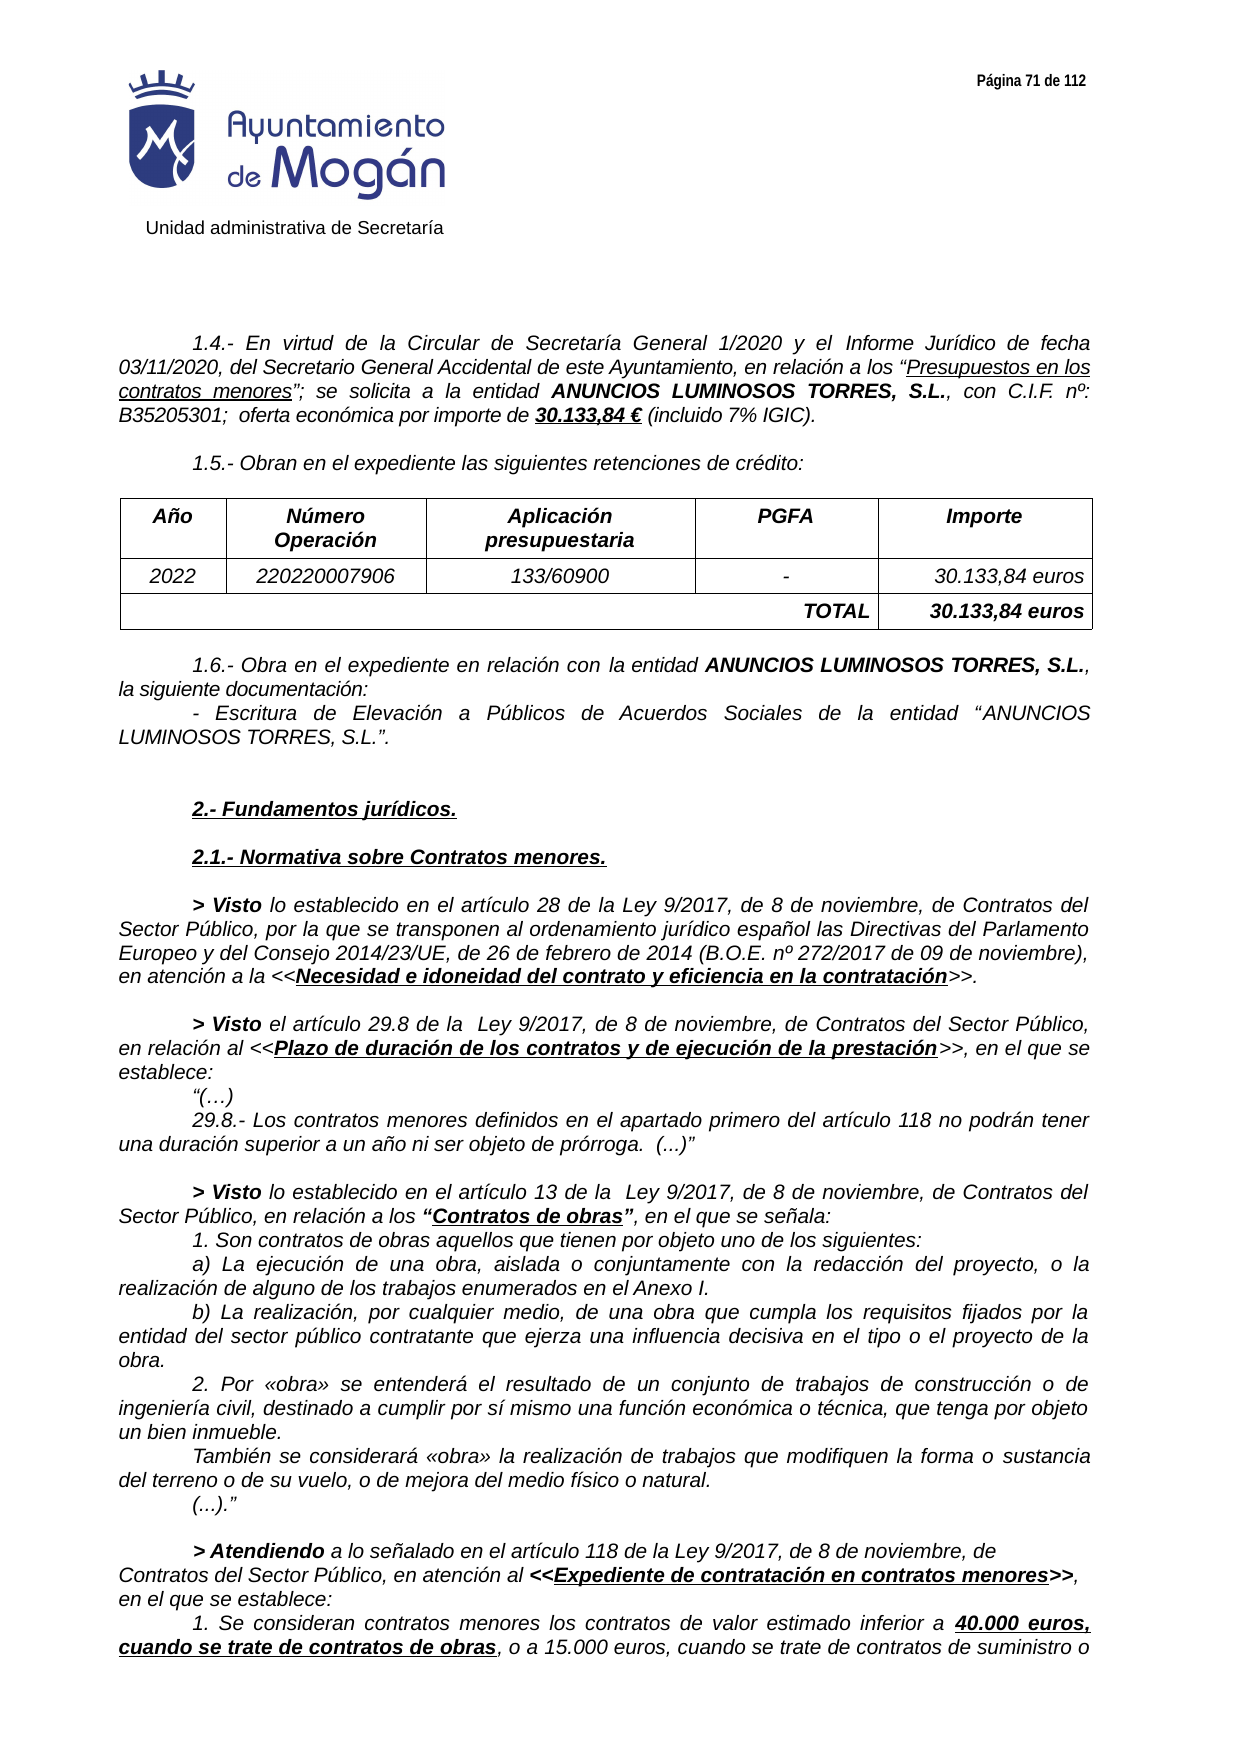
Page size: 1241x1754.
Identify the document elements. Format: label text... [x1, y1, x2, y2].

text 1. Son contratos de obras aquellos que tienen por objeto uno de los siguientes: [118, 1228, 1092, 1252]
text > Visto el artículo 29.8 de la Ley 9/2017, de 8 de noviembre, de Contratos del Sector Público, en relación al <<Plazo de duración de los contratos y de ejecución de la prestación>>, en el que se establece: [118, 1012, 1092, 1084]
text “(…) [118, 1084, 1092, 1108]
text 29.8.- Los contratos menores definidos en el apartado primero del artículo 118 no podrán tener una duración superior a un año ni ser objeto de prórroga. (...)” [118, 1108, 1092, 1156]
text 1.4.- En virtud de la Circular de Secretaría General 1/2020 y el Informe Jurídico de fecha 03/11/2020, del Secretario General Accidental de este Ayuntamiento, en relación a los “Presupuestos en los contratos menores”; se solicita a la entidad ANUNCIOS LUMINOSOS TORRES, S.L., con C.I.F. nº: B35205301; oferta económica por importe de 30.133,84 € (incluido 7% IGIC). [118, 331, 1092, 426]
table_cell 30.133,84 euros [879, 594, 1092, 629]
text > Visto lo establecido en el artículo 13 de la Ley 9/2017, de 8 de noviembre, de Contratos del Sector Público, en relación a los “Contratos de obras”, en el que se señala: [118, 1180, 1092, 1228]
text > Atendiendo a lo señalado en el artículo 118 de la Ley 9/2017, de 8 de noviembre, de Contratos del Sector Público, en atención al <<Expediente de contratación en contratos menores>>, en el que se establece: [118, 1539, 1092, 1611]
table_header Aplicación presupuestaria [427, 499, 695, 558]
table_header Importe [879, 499, 1092, 558]
text 2.1.- Normativa sobre Contratos menores. [118, 844, 1092, 868]
text a) La ejecución de una obra, aislada o conjuntamente con la redacción del proyecto, o la realización de alguno de los trabajos enumerados en el Anexo I. [118, 1252, 1092, 1300]
table_header PGFA [696, 499, 878, 558]
table_cell 220220007906 [227, 559, 426, 593]
text 2.- Fundamentos jurídicos. [118, 797, 1092, 821]
text 1.5.- Obran en el expediente las siguientes retenciones de crédito: [118, 450, 1092, 474]
table_header Año [121, 499, 226, 558]
picture [128, 70, 445, 206]
text (...).” [118, 1491, 1092, 1515]
text 1. Se consideran contratos menores los contratos de valor estimado inferior a 40.000 euros, cuando se trate de contratos de obras, o a 15.000 euros, cuando se trate de contratos de suministro o [118, 1611, 1092, 1659]
table_cell 133/60900 [427, 559, 695, 593]
table_cell 2022 [121, 559, 226, 593]
table_cell - [696, 559, 878, 593]
table_header Número Operación [227, 499, 426, 558]
text También se considerará «obra» la realización de trabajos que modifiquen la forma o sustancia del terreno o de su vuelo, o de mejora del medio físico o natural. [118, 1443, 1092, 1491]
table_cell TOTAL [121, 594, 878, 629]
text - Escritura de Elevación a Públicos de Acuerdos Sociales de la entidad “ANUNCIOS LUMINOSOS TORRES, S.L.”. [118, 701, 1092, 749]
text 2. Por «obra» se entenderá el resultado de un conjunto de trabajos de construcción o de ingeniería civil, destinado a cumplir por sí mismo una función económica o técnica, que tenga por objeto un bien inmueble. [118, 1372, 1092, 1443]
table_cell 30.133,84 euros [879, 559, 1092, 593]
text b) La realización, por cualquier medio, de una obra que cumpla los requisitos fijados por la entidad del sector público contratante que ejerza una influencia decisiva en el tipo o el proyecto de la obra. [118, 1300, 1092, 1372]
text > Visto lo establecido en el artículo 28 de la Ley 9/2017, de 8 de noviembre, de Contratos del Sector Público, por la que se transponen al ordenamiento jurídico español las Directivas del Parlamento Europeo y del Consejo 2014/23/UE, de 26 de febrero de 2014 (B.O.E. nº 272/2017 de 09 de noviembre), en atención a la <<Necesidad e idoneidad del contrato y eficiencia en la contratación>>. [118, 892, 1092, 988]
text 1.6.- Obra en el expediente en relación con la entidad ANUNCIOS LUMINOSOS TORRES, S.L., la siguiente documentación: [118, 653, 1092, 701]
